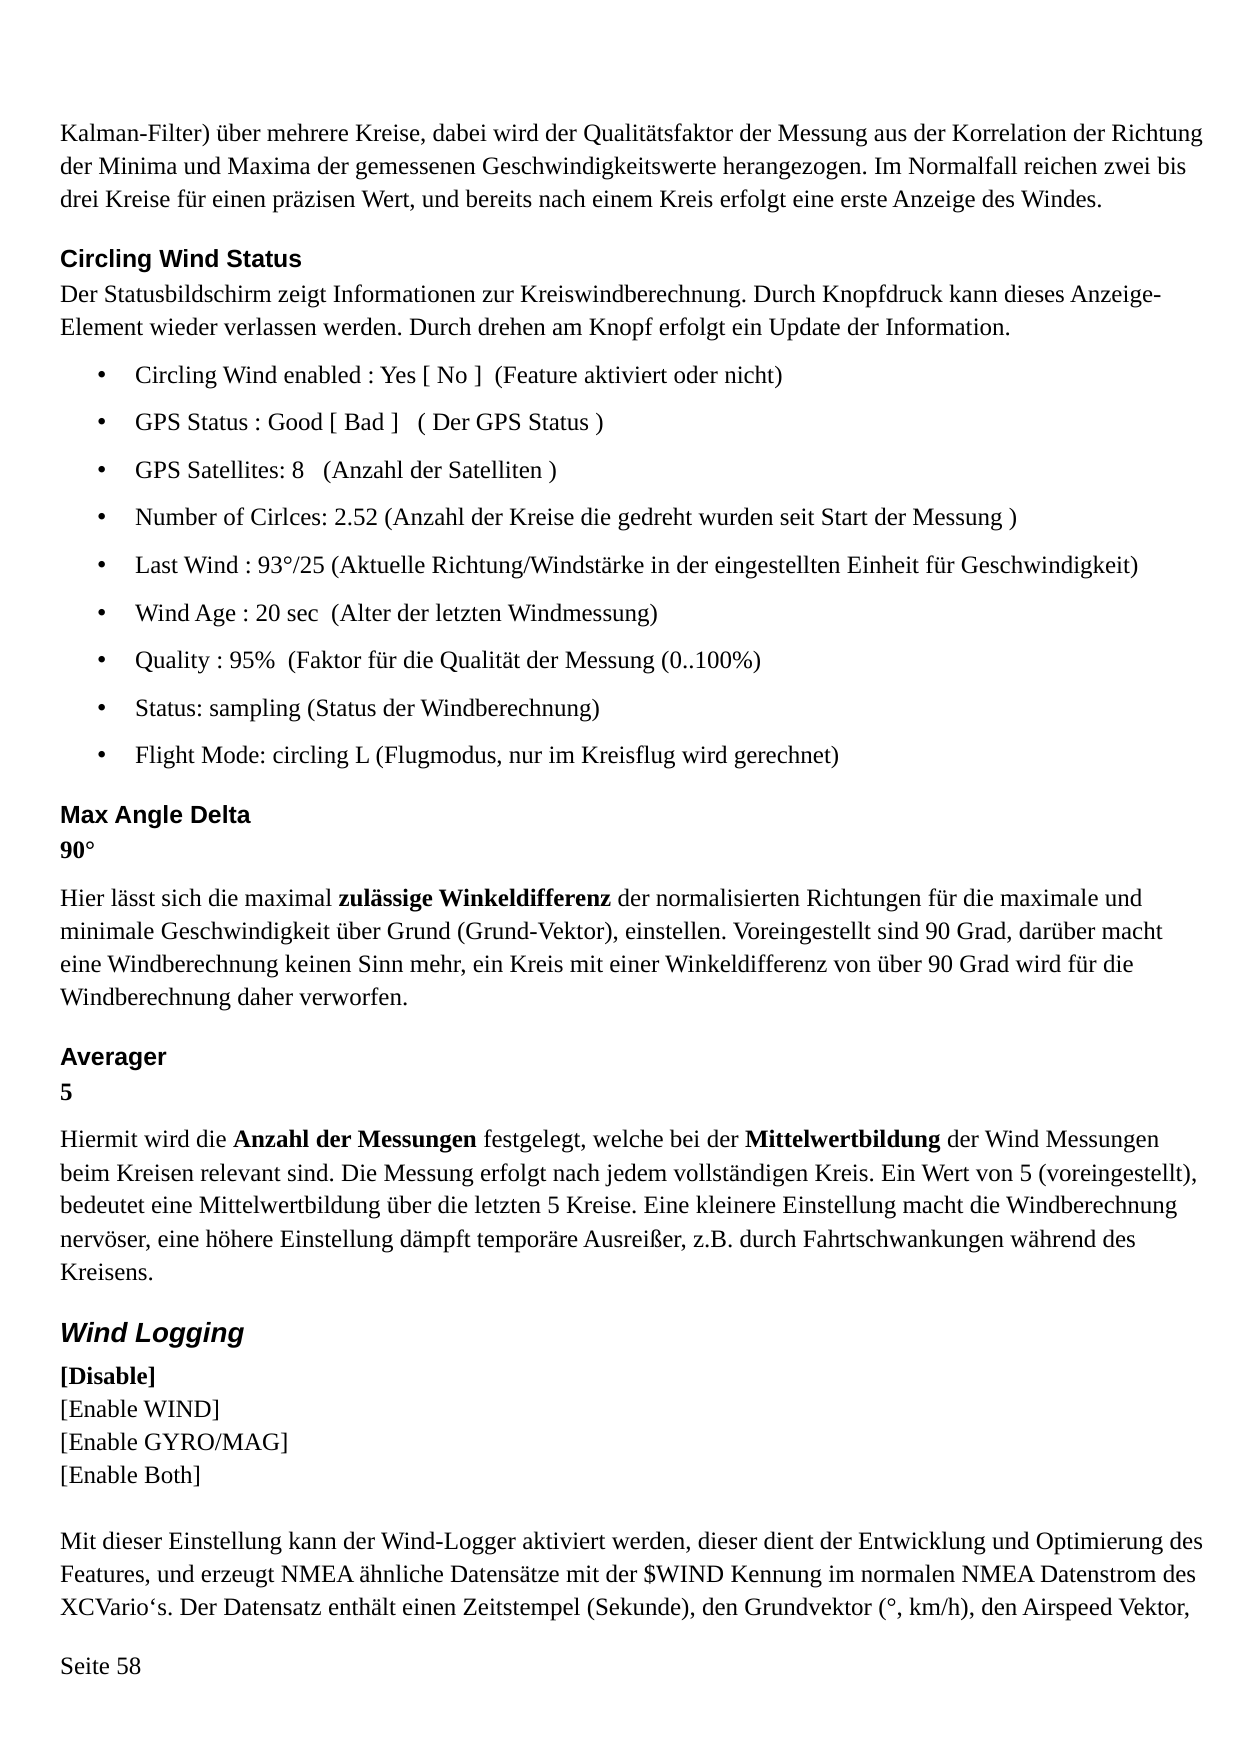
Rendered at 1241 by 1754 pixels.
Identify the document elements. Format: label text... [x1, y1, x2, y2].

subtitle Averager [60, 1042, 1207, 1071]
text [Disable] [60, 1361, 1207, 1390]
list Last Wind : 93°/25 (Aktuelle Richtung/Windstärke in der eingestellten Einheit für Geschwindigkeit) [97, 550, 1207, 579]
text [Enable GYRO/MAG] [60, 1427, 1207, 1456]
subtitle Wind Logging [60, 1317, 1207, 1349]
text Hiermit wird die Anzahl der Messungen festgelegt, welche bei der Mittelwertbildung der Wind Messungen beim Kreisen relevant sind. Die Messung erfolgt nach jedem vollständigen Kreis. Ein Wert von 5 (voreingestellt), bedeutet eine Mittelwertbildung über die letzten 5 Kreise. Eine kleinere Einstellung macht die Windberechnung nervöser, eine höhere Einstellung dämpft temporäre Ausreißer, z.B. durch Fahrtschwankungen während des Kreisens. [60, 1124, 1207, 1285]
list Flight Mode: circling L (Flugmodus, nur im Kreisflug wird gerechnet) [97, 741, 1207, 769]
text Kalman-Filter) über mehrere Kreise, dabei wird der Qualitätsfaktor der Messung aus der Korrelation der Richtung der Minima und Maxima der gemessenen Geschwindigkeitswerte herangezogen. Im Normalfall reichen zwei bis drei Kreise für einen präzisen Wert, und bereits nach einem Kreis erfolgt eine erste Anzeige des Windes. [60, 118, 1207, 213]
list Quality : 95% (Faktor für die Qualität der Messung (0..100%) [97, 645, 1207, 674]
text [Enable Both] [60, 1460, 1207, 1489]
list Status: sampling (Status der Windberechnung) [97, 693, 1207, 722]
text Mit dieser Einstellung kann der Wind-Logger aktiviert werden, dieser dient der Entwicklung und Optimierung des Features, und erzeugt NMEA ähnliche Datensätze mit der $WIND Kennung im normalen NMEA Datenstrom des XCVario‘s. Der Datensatz enthält einen Zeitstempel (Sekunde), den Grundvektor (°, km/h), den Airspeed Vektor, [60, 1526, 1207, 1621]
text [Enable WIND] [60, 1394, 1207, 1423]
text 90° [60, 835, 1207, 864]
subtitle Circling Wind Status [60, 244, 1207, 273]
list Number of Cirlces: 2.52 (Anzahl der Kreise die gedreht wurden seit Start der Messung ) [97, 502, 1207, 531]
list Circling Wind enabled : Yes [ No ] (Feature aktiviert oder nicht) [97, 360, 1207, 388]
subtitle Max Angle Delta [60, 801, 1207, 829]
list GPS Status : Good [ Bad ] ( Der GPS Status ) [97, 407, 1207, 436]
text Hier lässt sich die maximal zulässige Winkeldifferenz der normalisierten Richtungen für die maximale und minimale Geschwindigkeit über Grund (Grund-Vektor), einstellen. Voreingestellt sind 90 Grad, darüber macht eine Windberechnung keinen Sinn mehr, ein Kreis mit einer Winkeldifferenz von über 90 Grad wird für die Windberechnung daher verworfen. [60, 883, 1207, 1011]
list Wind Age : 20 sec (Alter der letzten Windmessung) [97, 598, 1207, 626]
text Der Statusbildschirm zeigt Informationen zur Kreiswindberechnung. Durch Knopfdruck kann dieses Anzeige-Element wieder verlassen werden. Durch drehen am Knopf erfolgt ein Update der Information. [60, 279, 1207, 341]
text 5 [60, 1077, 1207, 1106]
list GPS Satellites: 8 (Anzahl der Satelliten ) [97, 455, 1207, 484]
